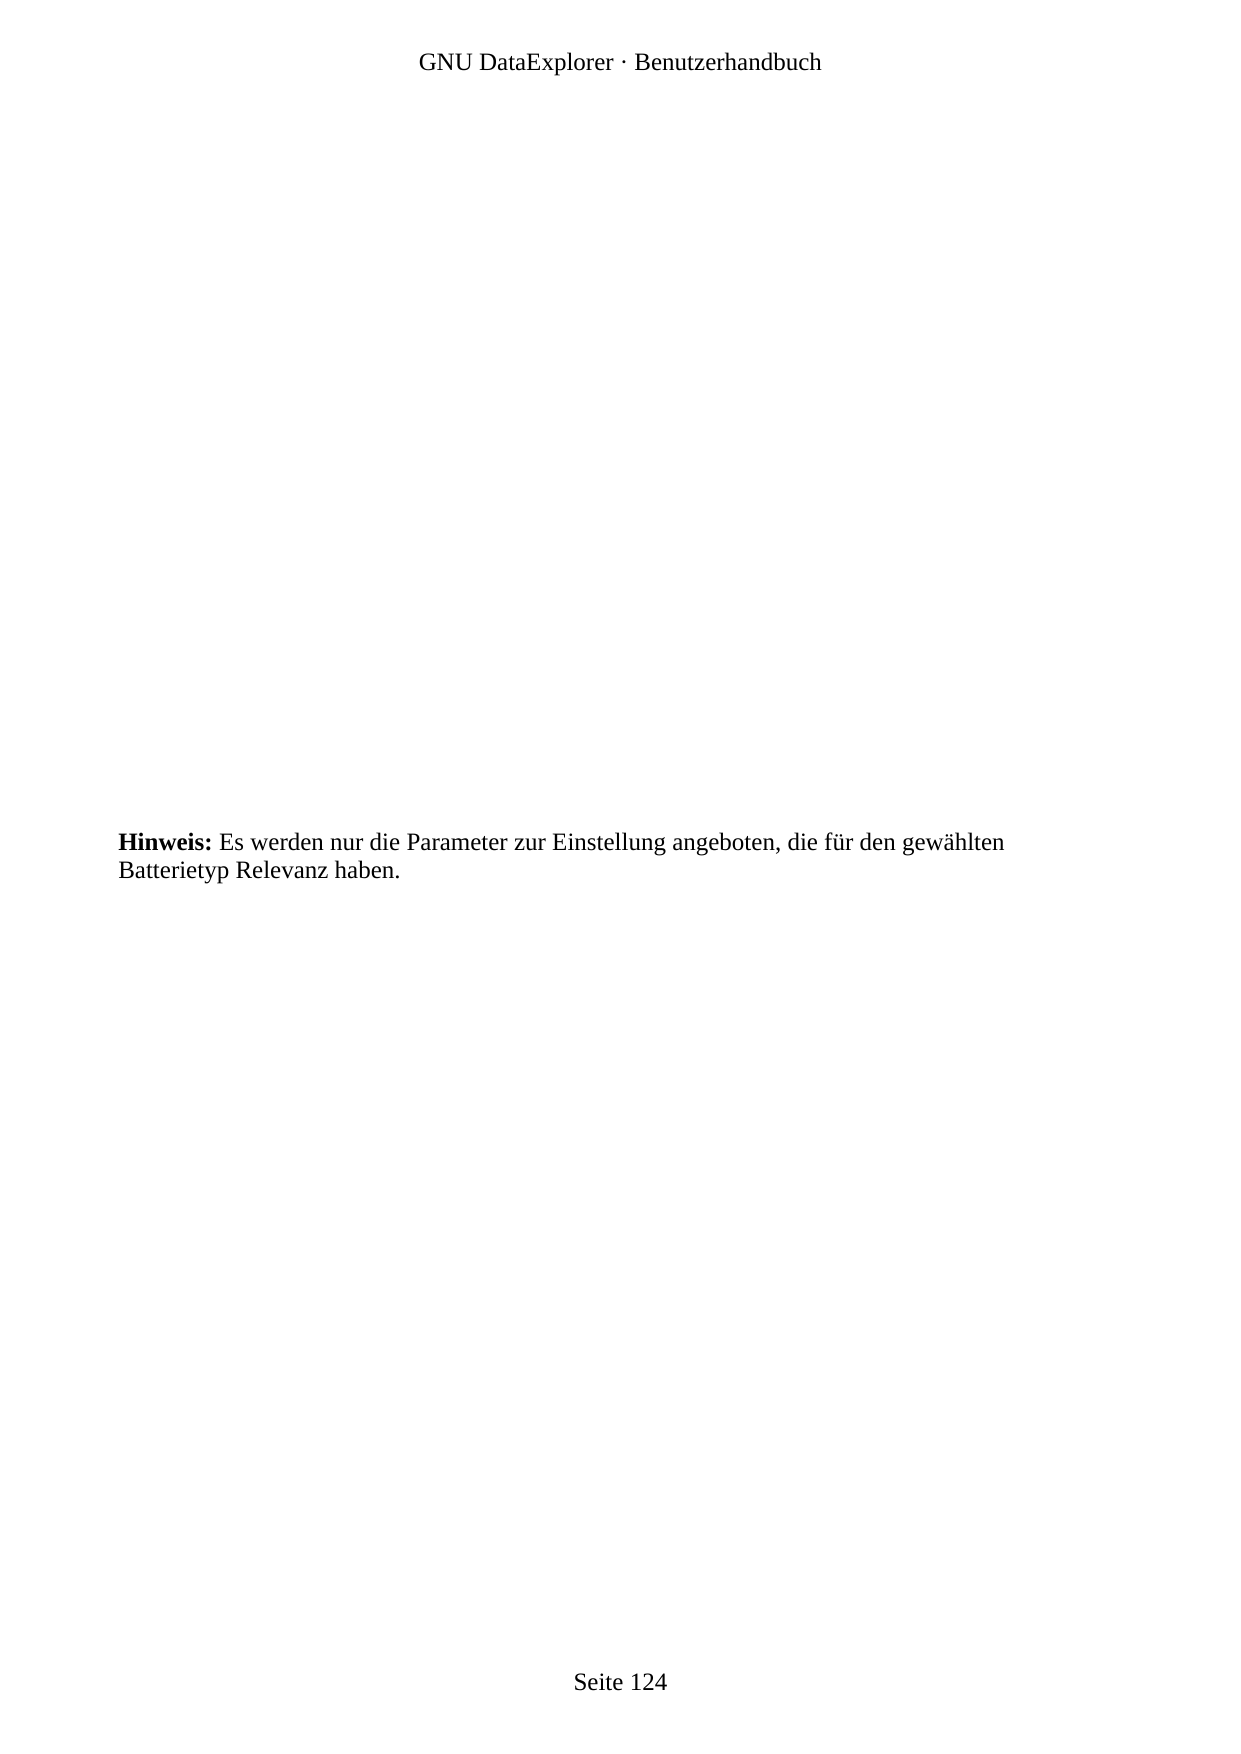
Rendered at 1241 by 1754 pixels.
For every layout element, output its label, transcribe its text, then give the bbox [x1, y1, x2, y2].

text Hinweis: Es werden nur die Parameter zur Einstellung angeboten, die für den gewählten Batterietyp Relevanz haben. [118, 827, 1122, 884]
